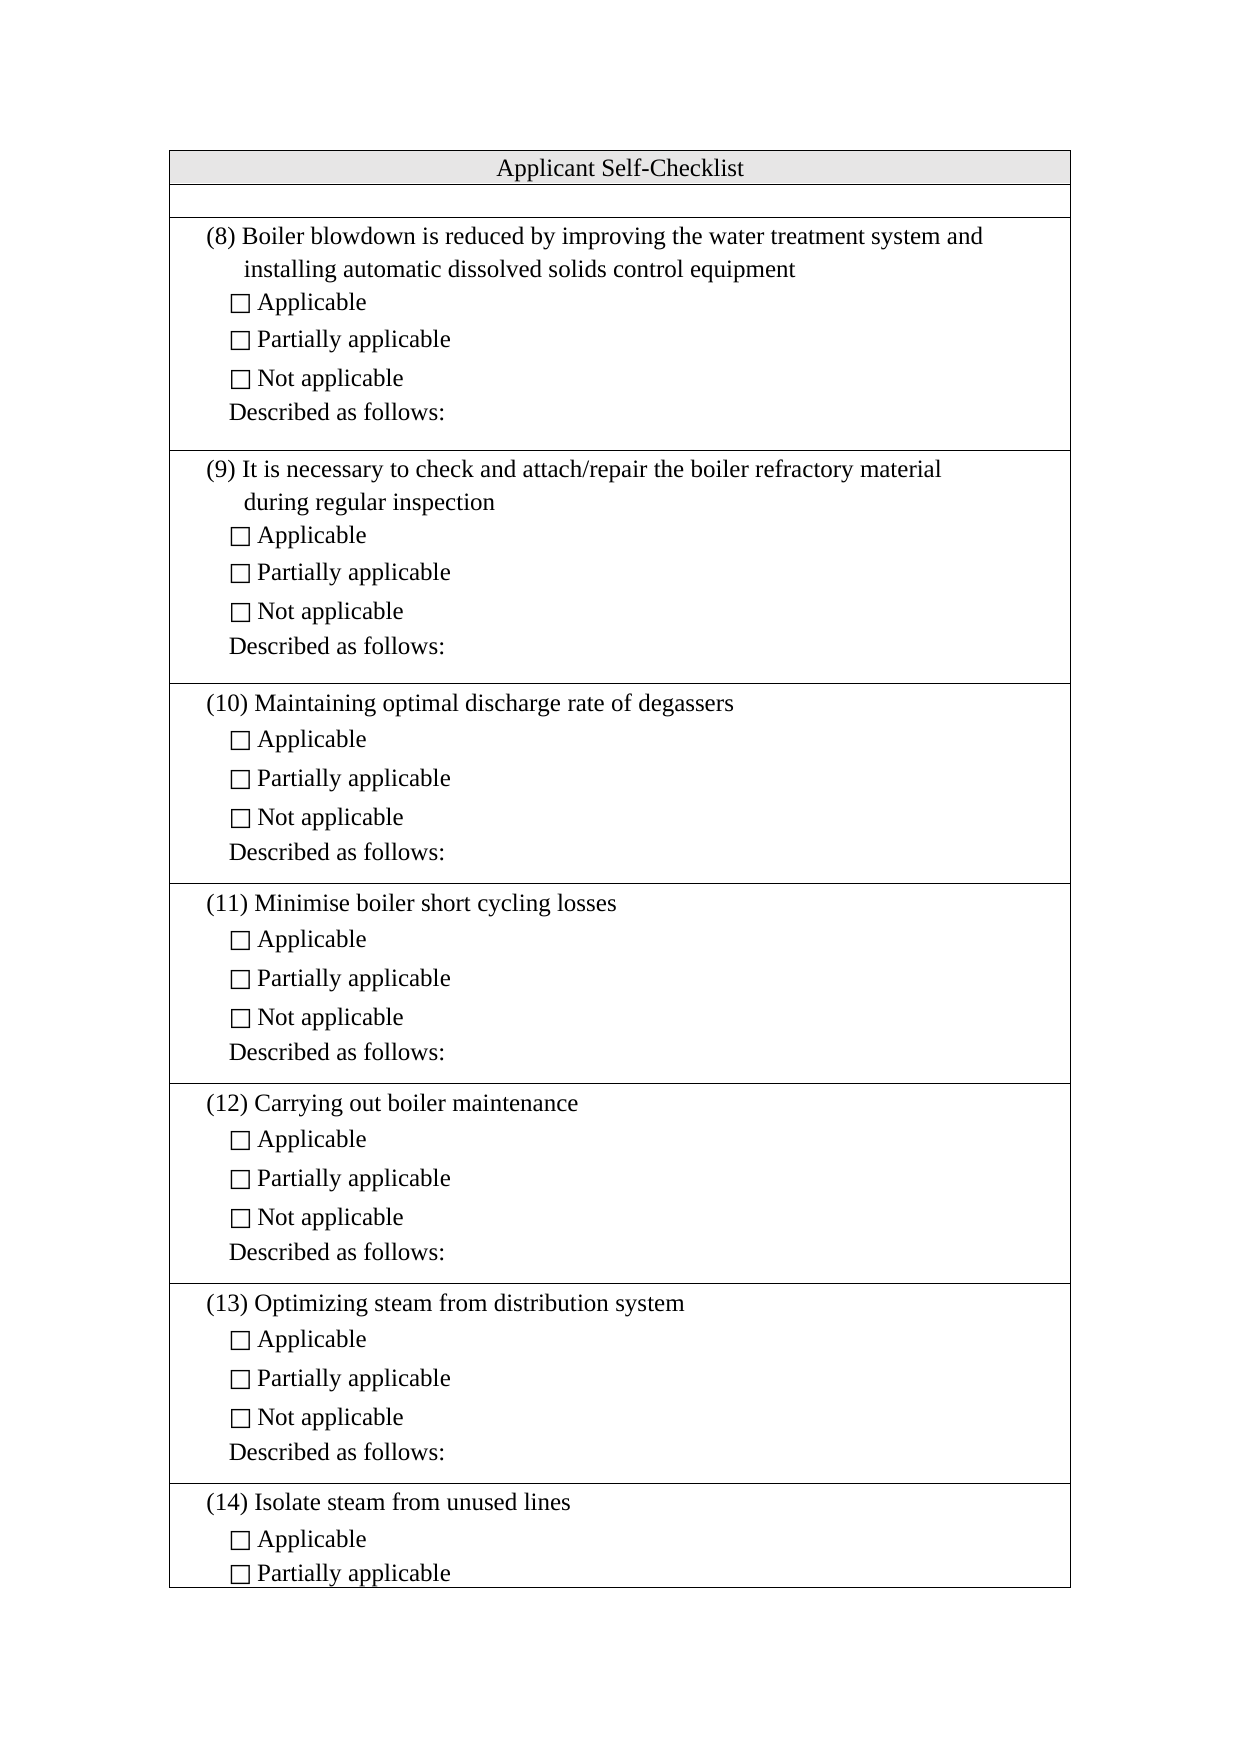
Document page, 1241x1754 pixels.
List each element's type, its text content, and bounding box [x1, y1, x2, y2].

table_cell (13) Optimizing steam from distribution system Applicable Partially applicable Not applicable Described as follows: [170, 1284, 1070, 1483]
table_cell [170, 185, 1070, 217]
table_cell (11) Minimise boiler short cycling losses Applicable Partially applicable Not applicable Described as follows: [170, 884, 1070, 1083]
table_cell Boiler blowdown is reduced by improving the water treatment system and installing automatic dissolved solids control equipment Applicable Partially applicable Not applicable Described as follows: [170, 218, 1070, 450]
table_cell (10) Maintaining optimal discharge rate of degassers Applicable Partially applicable Not applicable Described as follows: [170, 684, 1070, 883]
table_cell (14) Isolate steam from unused lines Applicable Partially applicable [170, 1484, 1070, 1587]
table_cell (12) Carrying out boiler maintenance Applicable Partially applicable Not applicable Described as follows: [170, 1084, 1070, 1283]
table_header Applicant Self-Checklist [170, 151, 1070, 183]
table_cell It is necessary to check and attach/repair the boiler refractory material during regular inspection Applicable Partially applicable Not applicable Described as follows: [170, 451, 1070, 683]
